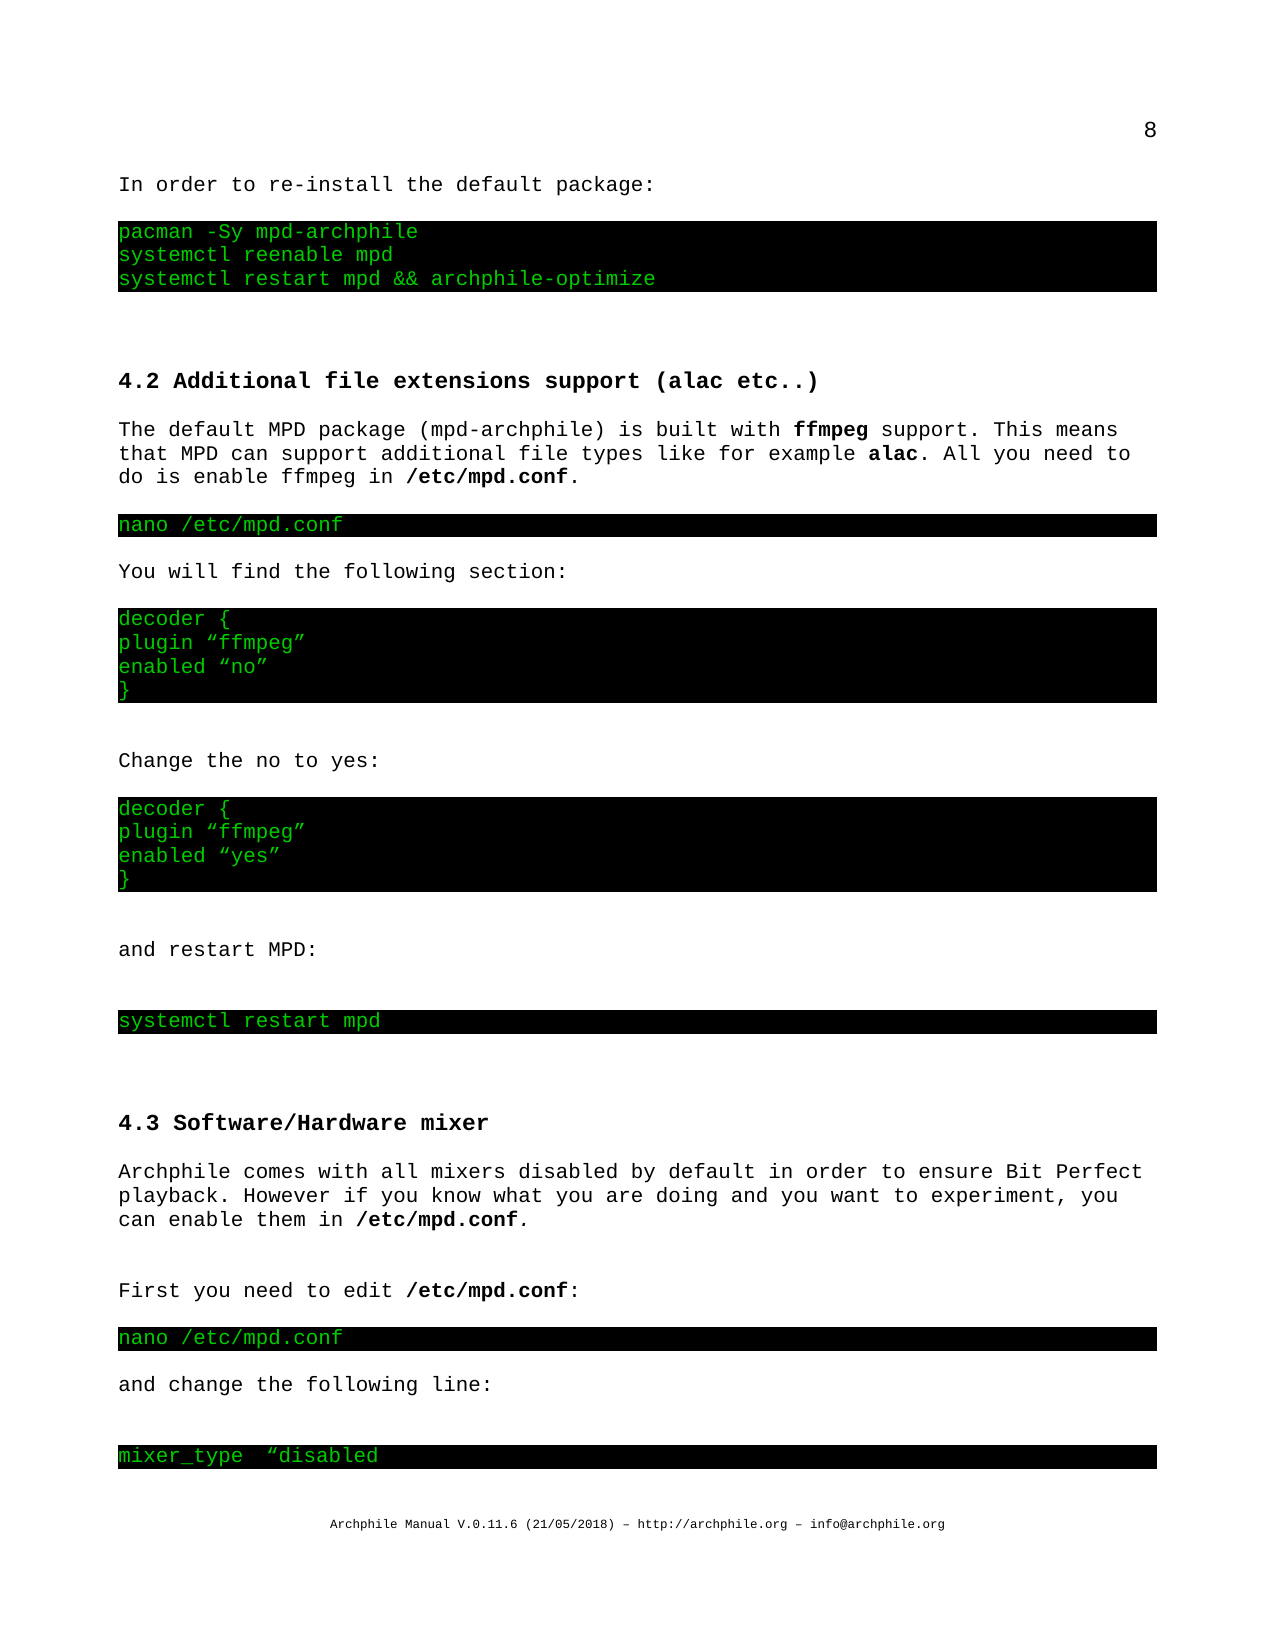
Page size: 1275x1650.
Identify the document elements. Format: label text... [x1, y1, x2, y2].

text decoder { plugin “ffmpeg” enabled “yes” } [118, 797, 1157, 892]
text Change the no to yes: [118, 750, 1157, 774]
text and change the following line: [118, 1374, 1157, 1398]
text mixer_type “disabled [118, 1445, 1157, 1469]
text You will find the following section: [118, 561, 1157, 585]
text In order to re-install the default package: [118, 173, 1157, 197]
text systemctl restart mpd [118, 1010, 1157, 1034]
text 4.2 Additional file extensions support (alac etc..) [118, 369, 1157, 396]
text The default MPD package (mpd-archphile) is built with ffmpeg support. This means that MPD can support additional file types like for example alac. All you need to do is enable ffmpeg in /etc/mpd.conf. [118, 419, 1157, 490]
text nano /etc/mpd.conf [118, 514, 1157, 537]
text First you need to edit /etc/mpd.conf: [118, 1279, 1157, 1303]
text Archphile comes with all mixers disabled by default in order to ensure Bit Perfect playback. However if you know what you are doing and you want to experiment, you can enable them in /etc/mpd.conf. [118, 1161, 1157, 1232]
text systemctl reenable mpd [118, 244, 1157, 268]
text and restart MPD: [118, 939, 1157, 963]
text nano /etc/mpd.conf [118, 1327, 1157, 1351]
text pacman -Sy mpd-archphile [118, 221, 1157, 244]
text decoder { plugin “ffmpeg” enabled “no” } [118, 608, 1157, 703]
text 4.3 Software/Hardware mixer [118, 1112, 1157, 1138]
text systemctl restart mpd && archphile-optimize [118, 268, 1157, 292]
